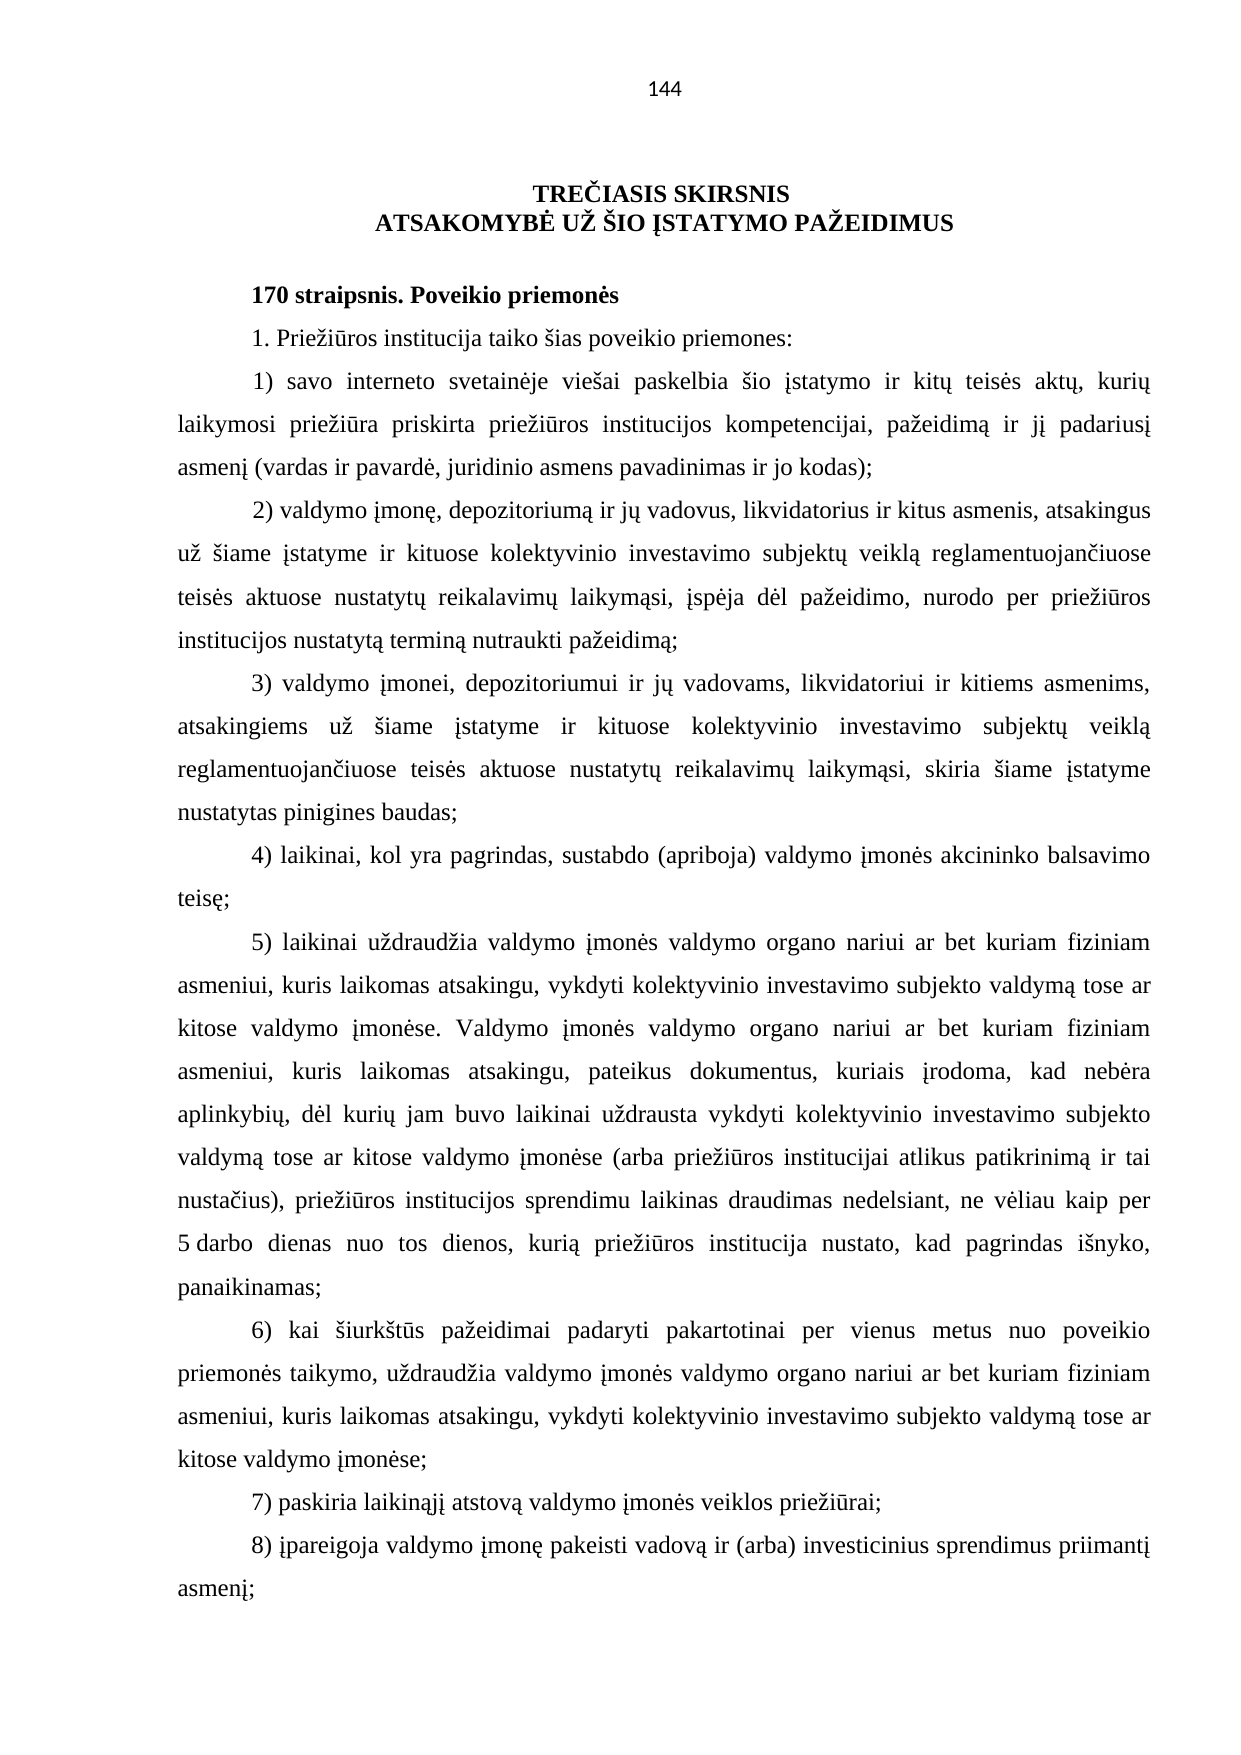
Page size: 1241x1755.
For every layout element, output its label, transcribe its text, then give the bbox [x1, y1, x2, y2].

text 5) laikinai uždraudžia valdymo įmonės valdymo organo nariui ar bet kuriam fiziniam asmeniui, kuris laikomas atsakingu, vykdyti kolektyvinio investavimo subjekto valdymą tose ar kitose valdymo įmonėse. Valdymo įmonės valdymo organo nariui ar bet kuriam fiziniam asmeniui, kuris laikomas atsakingu, pateikus dokumentus, kuriais įrodoma, kad nebėra aplinkybių, dėl kurių jam buvo laikinai uždrausta vykdyti kolektyvinio investavimo subjekto valdymą tose ar kitose valdymo įmonėse (arba priežiūros institucijai atlikus patikrinimą ir tai nustačius), priežiūros institucijos sprendimu laikinas draudimas nedelsiant, ne vėliau kaip per 5 darbo dienas nuo tos dienos, kurią priežiūros institucija nustato, kad pagrindas išnyko, panaikinamas; [177, 927, 1152, 1300]
text ATSAKOMYBĖ UŽ ŠIO ĮSTATYMO PAŽEIDIMUS [177, 208, 1152, 237]
text 3) valdymo įmonei, depozitoriumui ir jų vadovams, likvidatoriui ir kitiems asmenims, atsakingiems už šiame įstatyme ir kituose kolektyvinio investavimo subjektų veiklą reglamentuojančiuose teisės aktuose nustatytų reikalavimų laikymąsi, skiria šiame įstatyme nustatytas pinigines baudas; [177, 668, 1152, 826]
text 2) valdymo įmonę, depozitoriumą ir jų vadovus, likvidatorius ir kitus asmenis, atsakingus už šiame įstatyme ir kituose kolektyvinio investavimo subjektų veiklą reglamentuojančiuose teisės aktuose nustatytų reikalavimų laikymąsi, įspėja dėl pažeidimo, nurodo per priežiūros institucijos nustatytą terminą nutraukti pažeidimą; [177, 495, 1152, 653]
text 1. Priežiūros institucija taiko šias poveikio priemones: [177, 323, 1152, 352]
text 8) įpareigoja valdymo įmonę pakeisti vadovą ir (arba) investicinius sprendimus priimantį asmenį; [177, 1530, 1152, 1602]
text 4) laikinai, kol yra pagrindas, sustabdo (apriboja) valdymo įmonės akcininko balsavimo teisę; [177, 840, 1152, 912]
text 6) kai šiurkštūs pažeidimai padaryti pakartotinai per vienus metus nuo poveikio priemonės taikymo, uždraudžia valdymo įmonės valdymo organo nariui ar bet kuriam fiziniam asmeniui, kuris laikomas atsakingu, vykdyti kolektyvinio investavimo subjekto valdymą tose ar kitose valdymo įmonėse; [177, 1315, 1152, 1473]
text 170 straipsnis. Poveikio priemonės [177, 280, 1152, 308]
text TREČIASIS SKIRSNIS [177, 179, 1152, 208]
text 1) savo interneto svetainėje viešai paskelbia šio įstatymo ir kitų teisės aktų, kurių laikymosi priežiūra priskirta priežiūros institucijos kompetencijai, pažeidimą ir jį padariusį asmenį (vardas ir pavardė, juridinio asmens pavadinimas ir jo kodas); [177, 366, 1152, 481]
text 7) paskiria laikinąjį atstovą valdymo įmonės veiklos priežiūrai; [177, 1487, 1152, 1516]
